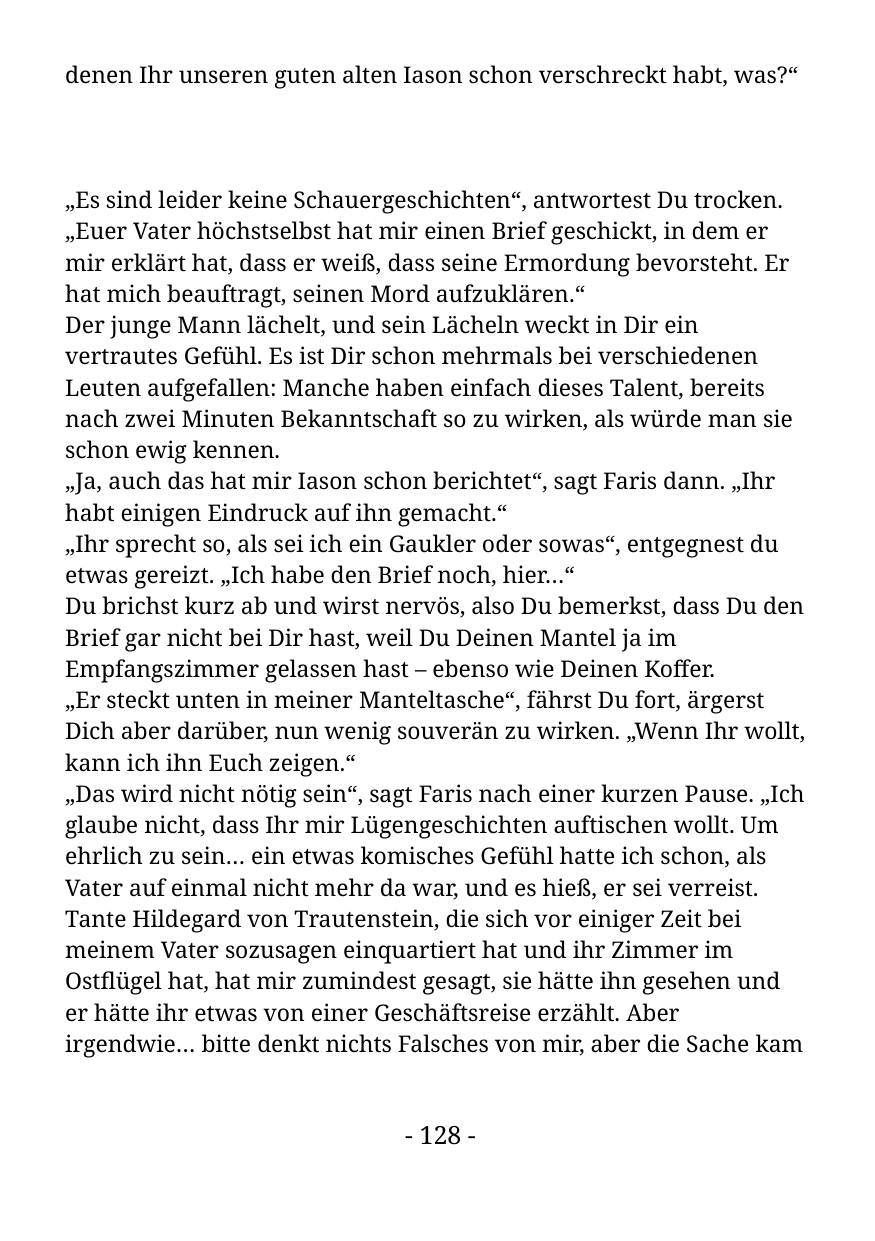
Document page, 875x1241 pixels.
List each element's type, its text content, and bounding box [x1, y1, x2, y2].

text „Das wird nicht nötig sein“, sagt Faris nach einer kurzen Pause. „Ich glaube nicht, dass Ihr mir Lügengeschichten auftischen wollt. Um ehrlich zu sein… ein etwas komisches Gefühl hatte ich schon, als Vater auf einmal nicht mehr da war, und es hieß, er sei verreist. Tante Hildegard von Trautenstein, die sich vor einiger Zeit bei meinem Vater sozusagen einquartiert hat und ihr Zimmer im Ostflügel hat, hat mir zumindest gesagt, sie hätte ihn gesehen und er hätte ihr etwas von einer Geschäftsreise erzählt. Aber irgendwie… bitte denkt nichts Falsches von mir, aber die Sache kam [65, 778, 809, 1059]
text „Er steckt unten in meiner Manteltasche“, fährst Du fort, ärgerst Dich aber darüber, nun wenig souverän zu wirken. „Wenn Ihr wollt, kann ich ihn Euch zeigen.“ [65, 684, 809, 778]
text denen Ihr unseren guten alten Iason schon verschreckt habt, was?“ [65, 59, 809, 90]
text „Ihr sprecht so, als sei ich ein Gaukler oder sowas“, entgegnest du etwas gereizt. „Ich habe den Brief noch, hier…“ [65, 528, 809, 590]
text Der junge Mann lächelt, und sein Lächeln weckt in Dir ein vertrautes Gefühl. Es ist Dir schon mehrmals bei verschiedenen Leuten aufgefallen: Manche haben einfach dieses Talent, bereits nach zwei Minuten Bekanntschaft so zu wirken, als würde man sie schon ewig kennen. [65, 309, 809, 465]
text Du brichst kurz ab und wirst nervös, also Du bemerkst, dass Du den Brief gar nicht bei Dir hast, weil Du Deinen Mantel ja im Empfangszimmer gelassen hast – ebenso wie Deinen Koffer. [65, 590, 809, 684]
text „Ja, auch das hat mir Iason schon berichtet“, sagt Faris dann. „Ihr habt einigen Eindruck auf ihn gemacht.“ [65, 465, 809, 528]
text „Es sind leider keine Schauergeschichten“, antwortest Du trocken. „Euer Vater höchstselbst hat mir einen Brief geschickt, in dem er mir erklärt hat, dass er weiß, dass seine Ermordung bevorsteht. Er hat mich beauftragt, seinen Mord aufzuklären.“ [65, 184, 809, 309]
